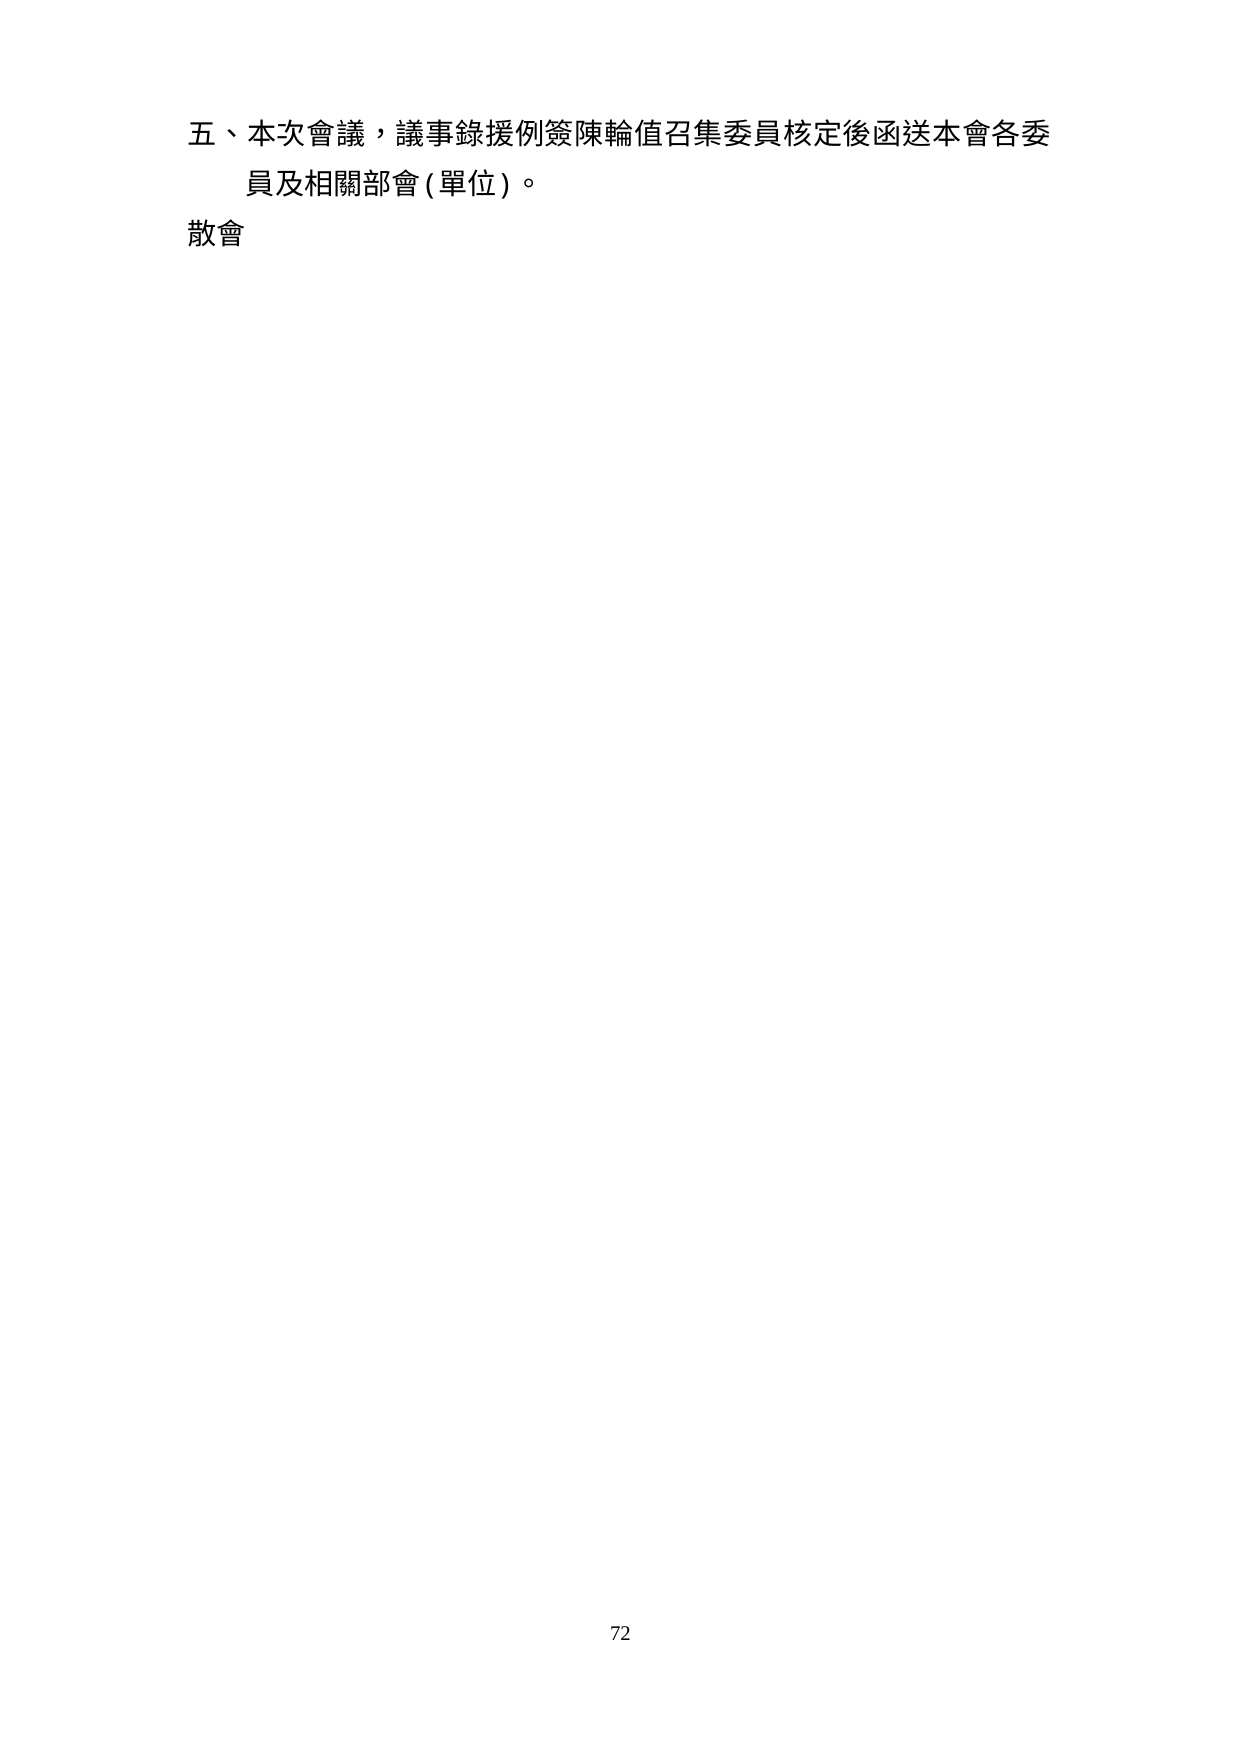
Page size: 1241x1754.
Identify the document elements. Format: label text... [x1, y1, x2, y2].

text 散會 [187, 205, 1053, 255]
text 五、本次會議，議事錄援例簽陳輪值召集委員核定後函送本會各委員及相關部會(單位)。 [187, 105, 1053, 205]
